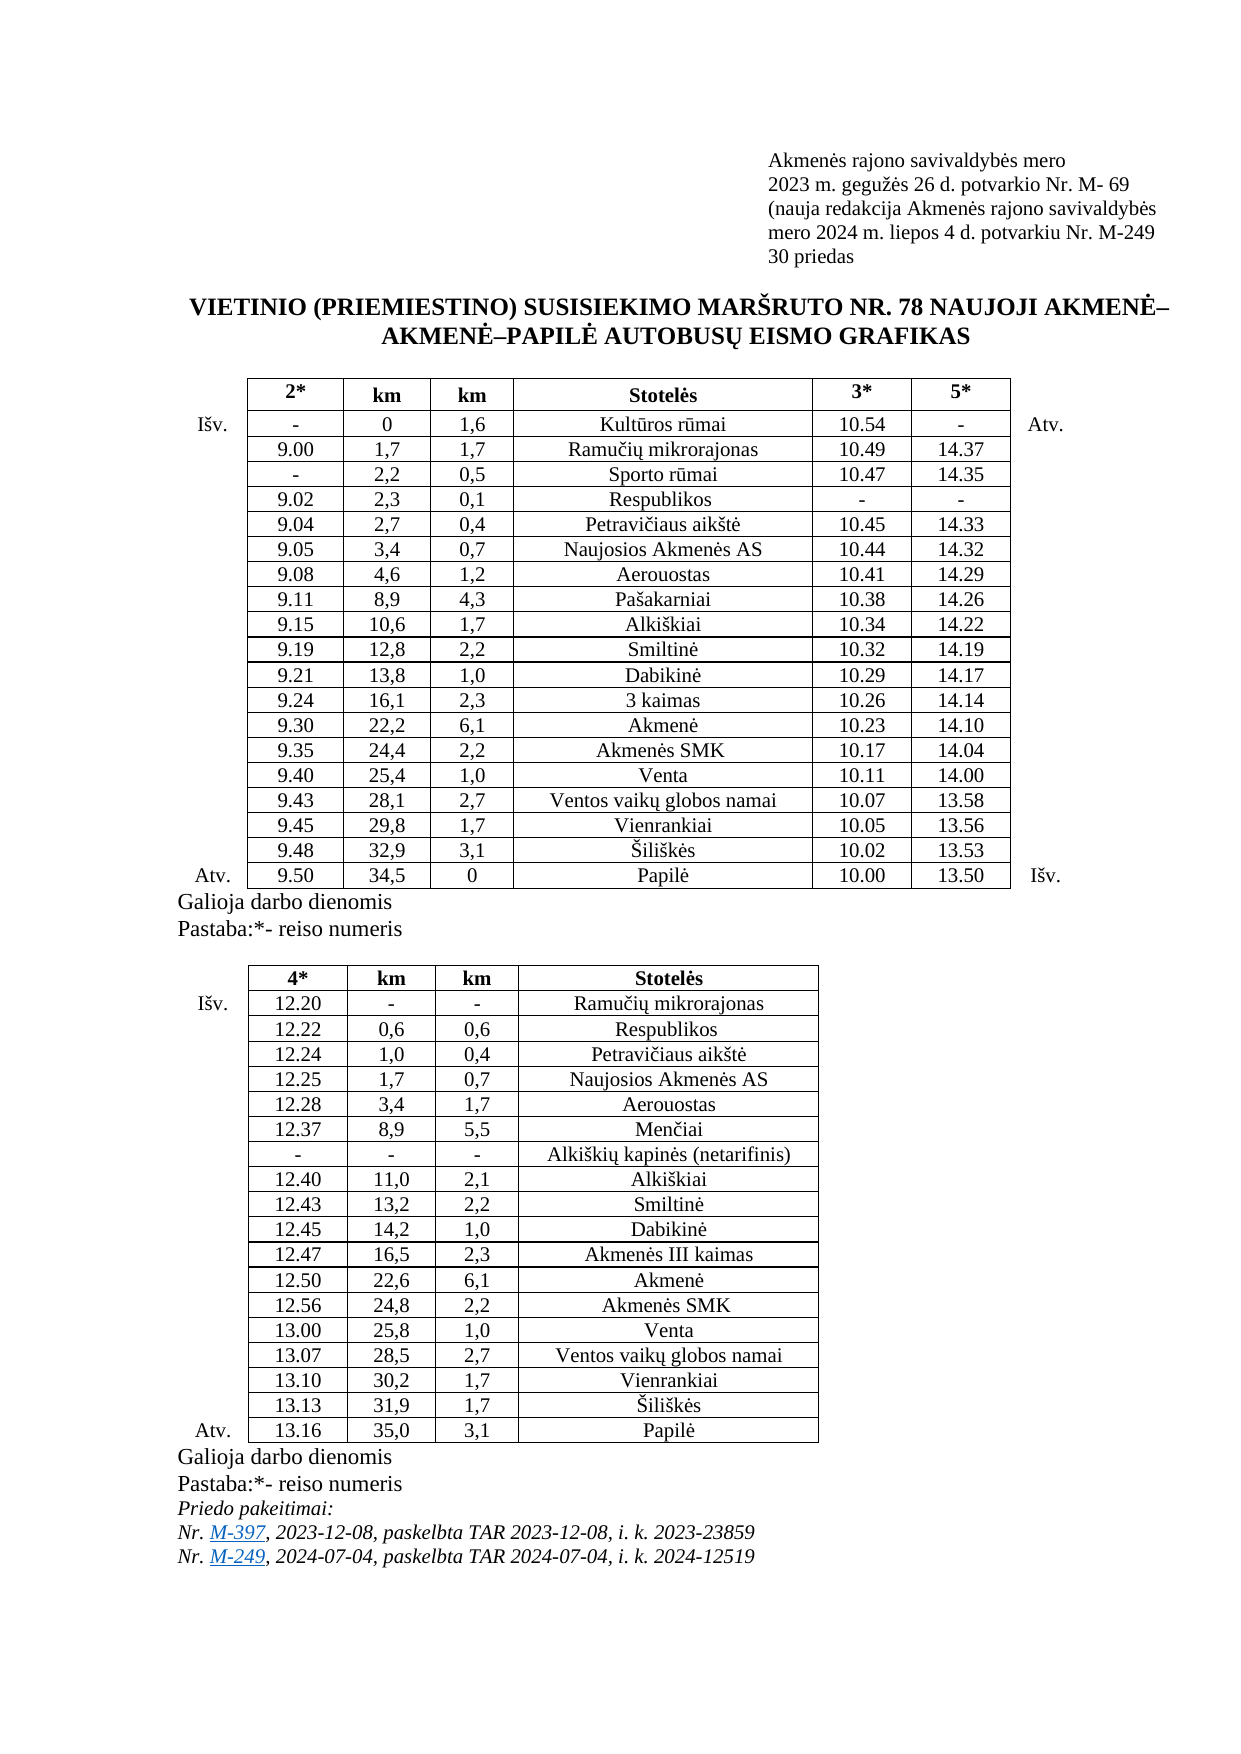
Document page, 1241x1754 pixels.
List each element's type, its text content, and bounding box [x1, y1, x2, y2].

table_cell 12.20 [249, 991, 347, 1015]
table_cell [177, 1091, 248, 1116]
table_cell 9.43 [248, 788, 343, 812]
table_cell 13.58 [912, 788, 1010, 812]
table_cell Sporto rūmai [514, 462, 812, 486]
table_cell [1011, 712, 1081, 737]
text 2023 m. gegužės 26 d. potvarkio Nr. M- 69 [768, 172, 1181, 196]
table_cell [819, 1241, 890, 1266]
table_cell 2,3 [344, 487, 430, 511]
table_cell Pašakarniai [514, 587, 812, 611]
table_cell 14.37 [912, 437, 1010, 461]
table_cell 10.29 [813, 663, 911, 687]
table_cell 6,1 [436, 1268, 518, 1292]
table_cell 1,0 [348, 1042, 435, 1066]
table_cell [177, 737, 247, 762]
table_cell 10.32 [813, 638, 911, 661]
table_cell 1,7 [436, 1368, 518, 1392]
table_cell 12.28 [249, 1092, 347, 1116]
table_cell 12.25 [249, 1067, 347, 1091]
table_cell 9.48 [248, 838, 343, 862]
table_header km [436, 966, 518, 990]
table_cell 10.44 [813, 537, 911, 561]
table_cell 35,0 [348, 1418, 435, 1442]
table_cell Smiltinė [519, 1192, 818, 1216]
text VIETINIO (PRIEMIESTINO) SUSISIEKIMO MARŠRUTO NR. 78 NAUJOJI AKMENĖ–AKMENĖ–PAPILĖ AUTOBUSŲ EISMO GRAFIKAS [177, 292, 1181, 349]
table_cell [177, 561, 247, 586]
table_cell 9.15 [248, 612, 343, 636]
table_cell 10.34 [813, 612, 911, 636]
table_cell 10.49 [813, 437, 911, 461]
table_cell [819, 1041, 890, 1066]
table_cell 9.45 [248, 813, 343, 837]
table_cell [1011, 787, 1081, 812]
text Galioja darbo dienomis [177, 888, 1181, 915]
table_cell [1011, 436, 1081, 461]
table_cell - [348, 991, 435, 1015]
table_header km [344, 379, 430, 410]
table_cell [1011, 687, 1081, 712]
table_cell [1011, 762, 1081, 787]
table_cell 13.53 [912, 838, 1010, 862]
table_cell 3,4 [348, 1092, 435, 1116]
table_cell [177, 1041, 248, 1066]
table_header [177, 965, 248, 990]
table_cell [819, 1342, 890, 1367]
table_cell 10,6 [344, 612, 430, 636]
table_header 3* [813, 379, 911, 410]
table_cell [819, 1367, 890, 1392]
table_cell [1011, 636, 1081, 661]
table_cell 2,7 [431, 788, 513, 812]
table_cell [177, 1015, 248, 1041]
table_cell [177, 661, 247, 687]
text Galioja darbo dienomis [177, 1443, 1181, 1469]
table_cell Išv. [177, 410, 247, 436]
table_cell 8,9 [344, 587, 430, 611]
table_cell 28,1 [344, 788, 430, 812]
table_cell 1,7 [431, 612, 513, 636]
table_cell Menčiai [519, 1117, 818, 1141]
table_header [177, 378, 247, 410]
table_cell [177, 1392, 248, 1417]
table_cell [819, 1015, 890, 1041]
table_cell Papilė [519, 1418, 818, 1442]
text 30 priedas [768, 244, 1181, 268]
table_cell 1,0 [431, 663, 513, 687]
table_cell 14.32 [912, 537, 1010, 561]
table_cell 10.54 [813, 411, 911, 436]
table_cell 9.24 [248, 688, 343, 712]
table_cell 0,6 [348, 1016, 435, 1041]
table_cell [177, 536, 247, 561]
table_cell [1011, 737, 1081, 762]
table_cell 9.21 [248, 663, 343, 687]
table_cell [819, 1166, 890, 1191]
table_cell Šiliškės [519, 1393, 818, 1417]
table_cell 12,8 [344, 638, 430, 661]
table_cell 9.11 [248, 587, 343, 611]
table_cell 9.19 [248, 638, 343, 661]
table_cell [177, 511, 247, 536]
table_cell - [248, 411, 343, 436]
table_cell [1011, 561, 1081, 586]
table_cell 14.35 [912, 462, 1010, 486]
text Akmenės rajono savivaldybės mero [768, 148, 1181, 172]
table_cell 0 [344, 411, 430, 436]
table_cell 31,9 [348, 1393, 435, 1417]
table_cell 1,7 [431, 437, 513, 461]
table_cell [177, 712, 247, 737]
table_cell Papilė [514, 863, 812, 887]
table_cell 29,8 [344, 813, 430, 837]
table_cell 0,7 [431, 537, 513, 561]
table_cell - [912, 411, 1010, 436]
table_cell [819, 1091, 890, 1116]
table_cell 6,1 [431, 713, 513, 737]
table_cell 2,1 [436, 1167, 518, 1191]
table_cell Ramučių mikrorajonas [519, 991, 818, 1015]
table_cell Akmenės SMK [519, 1293, 818, 1317]
table_cell Alkiškiai [519, 1167, 818, 1191]
table_cell 13.13 [249, 1393, 347, 1417]
table_cell [177, 1066, 248, 1091]
table_cell Dabikinė [519, 1217, 818, 1241]
table_cell 14.00 [912, 763, 1010, 787]
table_cell 14.29 [912, 562, 1010, 586]
table_cell [819, 1317, 890, 1342]
table_cell [819, 1066, 890, 1091]
table_cell 13.10 [249, 1368, 347, 1392]
table_cell [819, 990, 890, 1015]
table_cell Akmenė [519, 1268, 818, 1292]
table_cell 14.14 [912, 688, 1010, 712]
table_cell 0,4 [436, 1042, 518, 1066]
table_cell Naujosios Akmenės AS [514, 537, 812, 561]
table_cell [177, 1141, 248, 1166]
table_cell 9.50 [248, 863, 343, 887]
table_cell 12.56 [249, 1293, 347, 1317]
table_cell Atv. [1011, 410, 1081, 436]
table_cell 1,6 [431, 411, 513, 436]
table_cell 10.38 [813, 587, 911, 611]
table_cell Šiliškės [514, 838, 812, 862]
table_cell Alkiškių kapinės (netarifinis) [519, 1142, 818, 1166]
table_cell 4,3 [431, 587, 513, 611]
table_cell [177, 837, 247, 862]
table_cell Smiltinė [514, 638, 812, 661]
table_cell [177, 1116, 248, 1141]
table_cell Vienrankiai [519, 1368, 818, 1392]
text Pastaba:*- reiso numeris [177, 915, 1181, 941]
table_header 4* [249, 966, 347, 990]
table_cell 10.17 [813, 738, 911, 762]
table_cell Vienrankiai [514, 813, 812, 837]
table_cell 9.04 [248, 512, 343, 536]
table_cell [1011, 812, 1081, 837]
table_cell Aerouostas [519, 1092, 818, 1116]
table_cell 3,1 [431, 838, 513, 862]
table_cell 12.50 [249, 1268, 347, 1292]
table_cell 22,2 [344, 713, 430, 737]
table_header km [431, 379, 513, 410]
table_header Stotelės [514, 379, 812, 410]
table_cell 16,1 [344, 688, 430, 712]
table_cell Venta [514, 763, 812, 787]
table_cell 14.10 [912, 713, 1010, 737]
table_cell [177, 1292, 248, 1317]
table_cell 10.41 [813, 562, 911, 586]
table_cell [819, 1141, 890, 1166]
table_cell 24,4 [344, 738, 430, 762]
table_cell 34,5 [344, 863, 430, 887]
table_cell Petravičiaus aikštė [514, 512, 812, 536]
table_cell 13.50 [912, 863, 1010, 887]
table_header km [348, 966, 435, 990]
table_cell 32,9 [344, 838, 430, 862]
table_cell 12.37 [249, 1117, 347, 1141]
table_cell Petravičiaus aikštė [519, 1042, 818, 1066]
table_cell 14.04 [912, 738, 1010, 762]
table_cell 1,0 [436, 1217, 518, 1241]
table_cell 2,2 [431, 738, 513, 762]
table_cell Akmenės III kaimas [519, 1243, 818, 1266]
table_header [1011, 378, 1081, 410]
table_cell 14.26 [912, 587, 1010, 611]
table_cell 1,0 [436, 1318, 518, 1342]
table_cell 1,7 [431, 813, 513, 837]
table_cell - [436, 991, 518, 1015]
text Nr. M-397, 2023-12-08, paskelbta TAR 2023-12-08, i. k. 2023-23859 [177, 1520, 1181, 1544]
table_cell 2,3 [436, 1243, 518, 1266]
table_cell [1011, 461, 1081, 486]
text mero 2024 m. liepos 4 d. potvarkiu Nr. M-249 [768, 220, 1181, 244]
table_cell - [813, 487, 911, 511]
table_cell 9.08 [248, 562, 343, 586]
table_cell 10.23 [813, 713, 911, 737]
table_cell 0 [431, 863, 513, 887]
table_cell Atv. [177, 1417, 248, 1442]
table_cell 3 kaimas [514, 688, 812, 712]
table_cell 2,2 [436, 1192, 518, 1216]
table_cell Atv. [177, 862, 247, 887]
table_cell 2,2 [436, 1293, 518, 1317]
table_cell 2,2 [344, 462, 430, 486]
table_cell 14.17 [912, 663, 1010, 687]
table_header Stotelės [519, 966, 818, 990]
table_cell [1011, 661, 1081, 687]
table_cell 24,8 [348, 1293, 435, 1317]
table_cell [177, 611, 247, 636]
table_cell 12.22 [249, 1016, 347, 1041]
table_cell - [248, 462, 343, 486]
text Nr. M-249, 2024-07-04, paskelbta TAR 2024-07-04, i. k. 2024-12519 [177, 1544, 1181, 1568]
table_cell [819, 1292, 890, 1317]
table_cell 13.56 [912, 813, 1010, 837]
table_cell 9.02 [248, 487, 343, 511]
table_cell 8,9 [348, 1117, 435, 1141]
table_cell [1011, 536, 1081, 561]
table_cell 10.45 [813, 512, 911, 536]
table_cell [177, 1241, 248, 1266]
table_cell 2,2 [431, 638, 513, 661]
table_header 5* [912, 379, 1010, 410]
table_cell 2,7 [436, 1343, 518, 1367]
table_cell [819, 1392, 890, 1417]
table_cell [177, 636, 247, 661]
table_cell [1011, 837, 1081, 862]
table_cell 1,7 [348, 1067, 435, 1091]
table_cell 10.02 [813, 838, 911, 862]
table_cell 22,6 [348, 1268, 435, 1292]
table_cell - [249, 1142, 347, 1166]
table_cell 9.30 [248, 713, 343, 737]
table_cell 4,6 [344, 562, 430, 586]
table_cell 0,4 [431, 512, 513, 536]
table_cell [177, 687, 247, 712]
table_cell 14.22 [912, 612, 1010, 636]
table_cell [177, 1342, 248, 1367]
table_cell [819, 1417, 890, 1442]
table_cell 14.19 [912, 638, 1010, 661]
table_cell 0,7 [436, 1067, 518, 1091]
table_cell 1,7 [344, 437, 430, 461]
table_cell [177, 812, 247, 837]
table_cell - [912, 487, 1010, 511]
table_cell 25,4 [344, 763, 430, 787]
table_cell [177, 1367, 248, 1392]
table_cell 10.07 [813, 788, 911, 812]
text Pastaba:*- reiso numeris [177, 1469, 1181, 1496]
table_cell 2,3 [431, 688, 513, 712]
table_header [819, 965, 890, 990]
table_cell 10.26 [813, 688, 911, 712]
table_cell [177, 486, 247, 511]
table_cell - [348, 1142, 435, 1166]
table_cell [1011, 511, 1081, 536]
table_cell Ramučių mikrorajonas [514, 437, 812, 461]
table_cell Respublikos [514, 487, 812, 511]
table_cell 13.00 [249, 1318, 347, 1342]
table_cell 0,1 [431, 487, 513, 511]
table_cell 12.45 [249, 1217, 347, 1241]
table_cell 9.00 [248, 437, 343, 461]
table_cell 28,5 [348, 1343, 435, 1367]
table_cell [177, 586, 247, 611]
table_cell 3,1 [436, 1418, 518, 1442]
table_cell 1,7 [436, 1092, 518, 1116]
table_cell 14,2 [348, 1217, 435, 1241]
table_cell [177, 1317, 248, 1342]
table_cell [819, 1216, 890, 1241]
table_cell Aerouostas [514, 562, 812, 586]
table_cell Respublikos [519, 1016, 818, 1041]
text (nauja redakcija Akmenės rajono savivaldybės [768, 196, 1181, 220]
table_cell 0,6 [436, 1016, 518, 1041]
table_cell 10.47 [813, 462, 911, 486]
table_cell Akmenės SMK [514, 738, 812, 762]
table_cell [177, 1166, 248, 1191]
table_cell 5,5 [436, 1117, 518, 1141]
table_cell [1011, 611, 1081, 636]
table_cell [1011, 586, 1081, 611]
table_cell [177, 762, 247, 787]
table_cell [819, 1266, 890, 1292]
table_cell 16,5 [348, 1243, 435, 1266]
table_cell 0,5 [431, 462, 513, 486]
table_cell 13.07 [249, 1343, 347, 1367]
table_cell [177, 787, 247, 812]
table_cell 9.05 [248, 537, 343, 561]
table_cell 11,0 [348, 1167, 435, 1191]
table_cell 13,2 [348, 1192, 435, 1216]
table_cell 3,4 [344, 537, 430, 561]
table_cell [177, 1266, 248, 1292]
table_cell 10.05 [813, 813, 911, 837]
table_cell 14.33 [912, 512, 1010, 536]
table_cell 13.16 [249, 1418, 347, 1442]
table_cell 2,7 [344, 512, 430, 536]
table_cell [177, 461, 247, 486]
table_cell 10.11 [813, 763, 911, 787]
table_cell 10.00 [813, 863, 911, 887]
table_cell Naujosios Akmenės AS [519, 1067, 818, 1091]
table_cell Ventos vaikų globos namai [519, 1343, 818, 1367]
table_cell [177, 1216, 248, 1241]
table_cell Ventos vaikų globos namai [514, 788, 812, 812]
table_cell Dabikinė [514, 663, 812, 687]
table_cell 1,7 [436, 1393, 518, 1417]
table_header 2* [248, 379, 343, 410]
table_cell 12.40 [249, 1167, 347, 1191]
table_cell Išv. [1011, 862, 1081, 887]
table_cell Išv. [177, 990, 248, 1015]
table_cell 13,8 [344, 663, 430, 687]
table_cell 25,8 [348, 1318, 435, 1342]
table_cell Akmenė [514, 713, 812, 737]
table_cell 12.43 [249, 1192, 347, 1216]
table_cell [819, 1116, 890, 1141]
table_cell [177, 436, 247, 461]
table_cell Kultūros rūmai [514, 411, 812, 436]
table_cell 30,2 [348, 1368, 435, 1392]
table_cell 9.40 [248, 763, 343, 787]
table_cell Venta [519, 1318, 818, 1342]
table_cell 1,2 [431, 562, 513, 586]
table_cell - [436, 1142, 518, 1166]
table_cell 9.35 [248, 738, 343, 762]
table_cell 12.24 [249, 1042, 347, 1066]
table_cell Alkiškiai [514, 612, 812, 636]
text Priedo pakeitimai: [177, 1496, 1181, 1520]
table_cell [819, 1191, 890, 1216]
table_cell 1,0 [431, 763, 513, 787]
table_cell [177, 1191, 248, 1216]
table_cell 12.47 [249, 1243, 347, 1266]
table_cell [1011, 486, 1081, 511]
